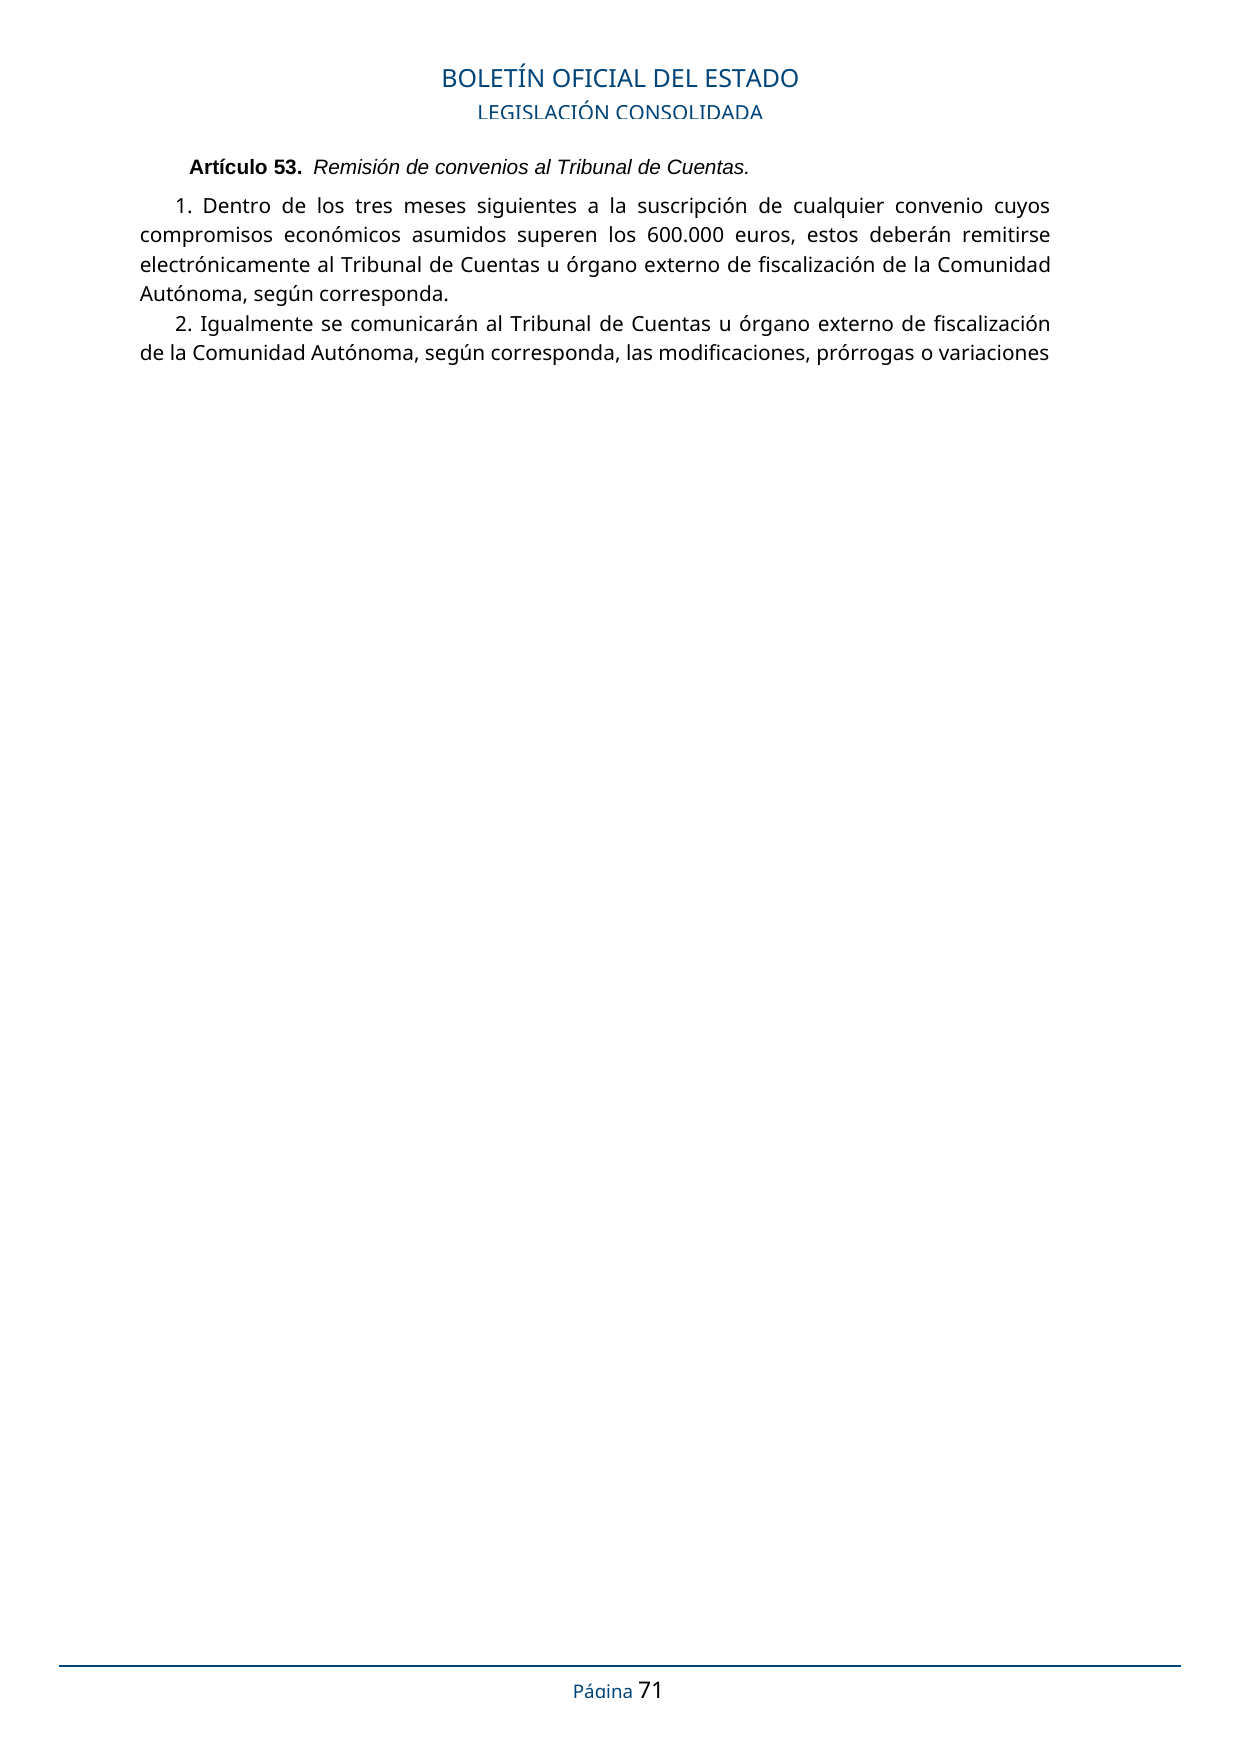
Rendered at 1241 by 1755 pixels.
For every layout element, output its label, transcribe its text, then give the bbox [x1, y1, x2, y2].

list Dentro de los tres meses siguientes a la suscripción de cualquier convenio cuyos compromisos económicos asumidos superen los 600.000 euros, estos deberán remitirse electrónicamente al Tribunal de Cuentas u órgano externo de fiscalización de la Comunidad Autónoma, según corresponda. [139, 191, 1052, 308]
text Artículo 53. Remisión de convenios al Tribunal de Cuentas. [189, 154, 1184, 178]
list Igualmente se comunicarán al Tribunal de Cuentas u órgano externo de fiscalización de la Comunidad Autónoma, según corresponda, las modificaciones, prórrogas o variaciones [139, 309, 1052, 366]
